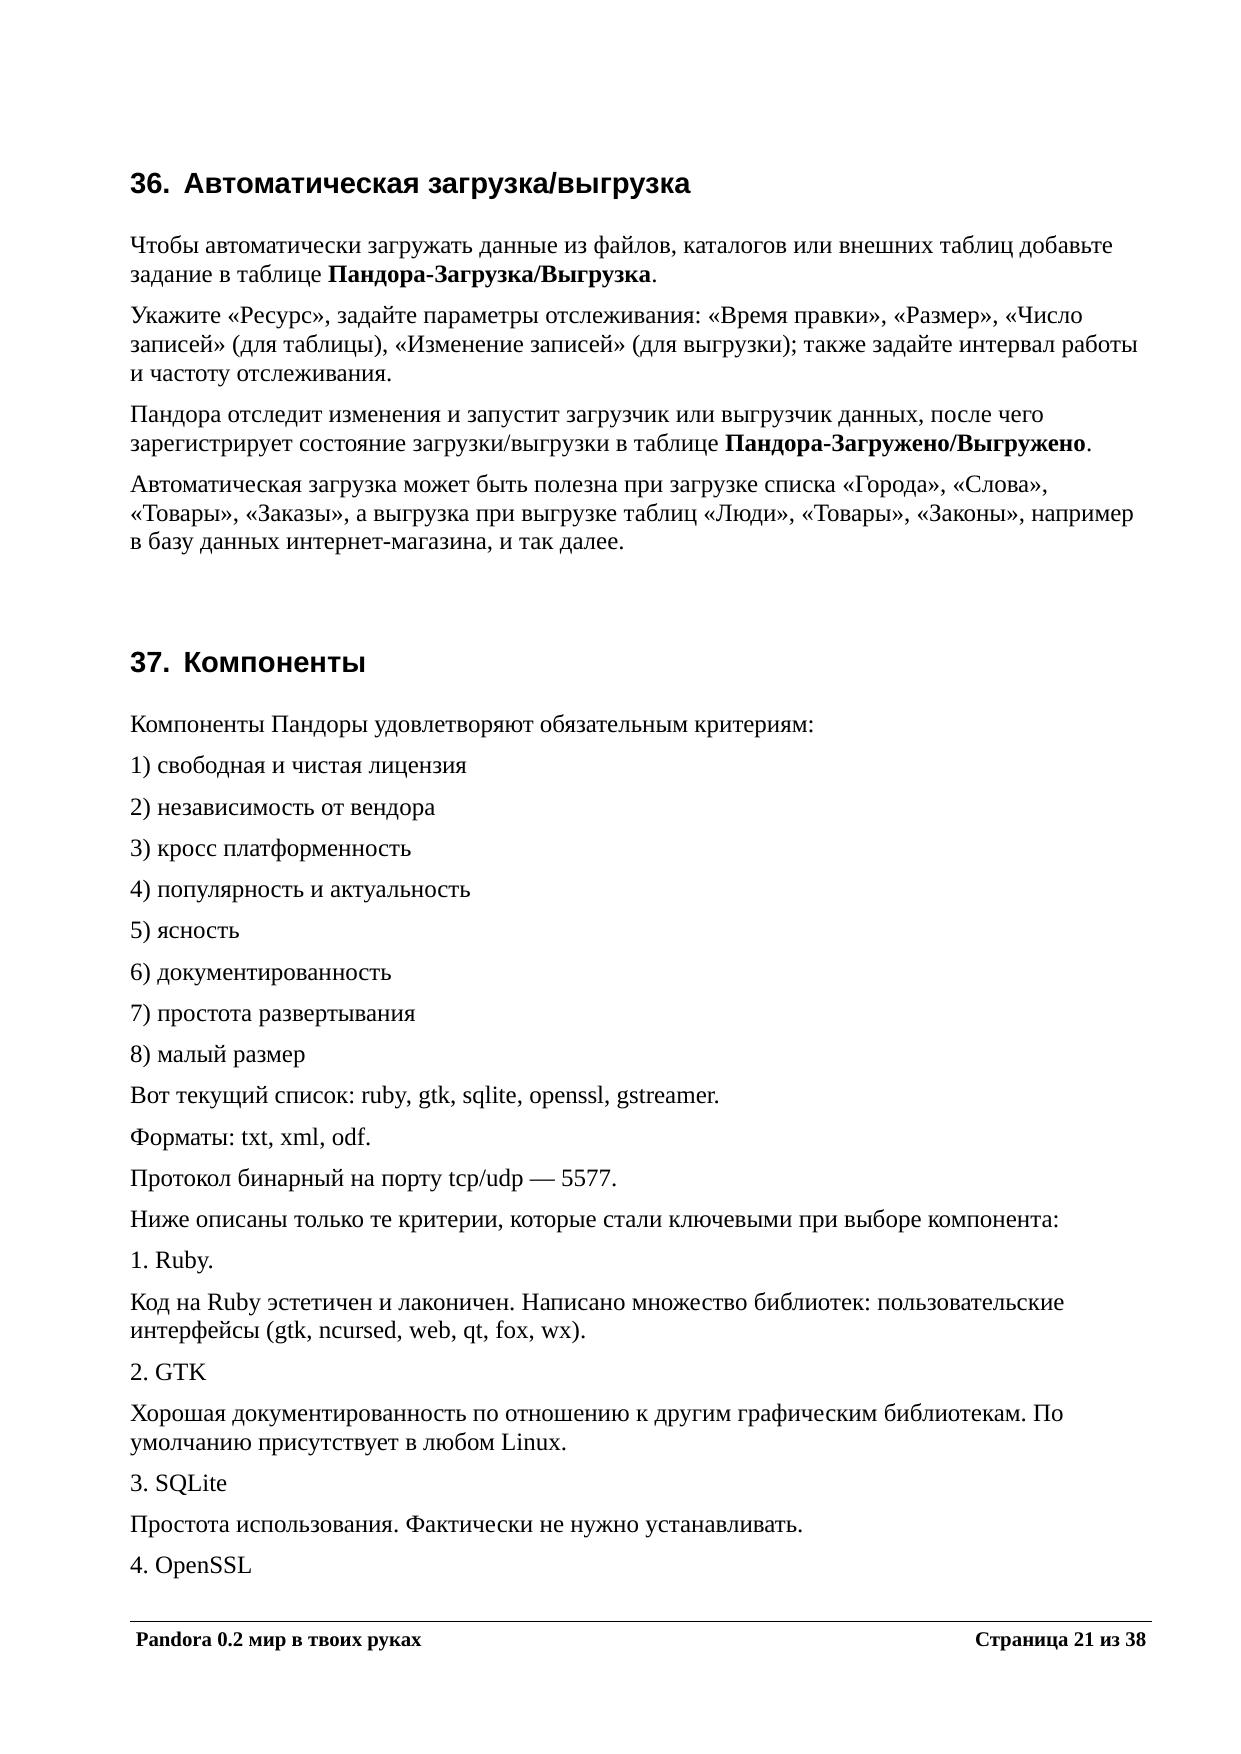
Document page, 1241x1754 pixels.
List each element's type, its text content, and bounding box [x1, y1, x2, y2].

text Код на Ruby эстетичен и лаконичен. Написано множество библиотек: пользовательские интерфейсы (gtk, ncursed, web, qt, fox, wx). [130, 1287, 1152, 1344]
text 6) документированность [130, 957, 1152, 985]
text 5) ясность [130, 915, 1152, 944]
text Пандора отследит изменения и запустит загрузчик или выгрузчик данных, после чего зарегистрирует состояние загрузки/выгрузки в таблице Пандора-Загружено/Выгружено. [130, 399, 1152, 456]
text Компоненты Пандоры удовлетворяют обязательным критериям: [130, 709, 1152, 738]
text 1. Ruby. [130, 1245, 1152, 1274]
text 4) популярность и актуальность [130, 874, 1152, 903]
subtitle Компоненты [130, 646, 1152, 679]
subtitle Автоматическая загрузка/выгрузка [130, 166, 1152, 200]
text 3. SQLite [130, 1468, 1152, 1497]
text 1) свободная и чистая лицензия [130, 750, 1152, 779]
text 2) независимость от вендора [130, 792, 1152, 820]
text Вот текущий список: ruby, gtk, sqlite, openssl, gstreamer. [130, 1080, 1152, 1109]
text Автоматическая загрузка может быть полезна при загрузке списка «Города», «Слова», «Товары», «Заказы», а выгрузка при выгрузке таблиц «Люди», «Товары», «Законы», например в базу данных интернет-магазина, и так далее. [130, 469, 1152, 555]
text Протокол бинарный на порту tcp/udp — 5577. [130, 1163, 1152, 1192]
text Укажите «Ресурс», задайте параметры отслеживания: «Время правки», «Размер», «Число записей» (для таблицы), «Изменение записей» (для выгрузки); также задайте интервал работы и частоту отслеживания. [130, 300, 1152, 386]
text Чтобы автоматически загружать данные из файлов, каталогов или внешних таблиц добавьте задание в таблице Пандора-Загрузка/Выгрузка. [130, 230, 1152, 288]
text Форматы: txt, xml, odf. [130, 1122, 1152, 1150]
text 4. OpenSSL [130, 1550, 1152, 1579]
text 3) кросс платформенность [130, 833, 1152, 862]
text Хорошая документированность по отношению к другим графическим библиотекам. По умолчанию присутствует в любом Linux. [130, 1398, 1152, 1455]
text Простота использования. Фактически не нужно устанавливать. [130, 1509, 1152, 1538]
text 7) простота развертывания [130, 998, 1152, 1027]
text Ниже описаны только те критерии, которые стали ключевыми при выборе компонента: [130, 1204, 1152, 1233]
text 2. GTK [130, 1357, 1152, 1385]
text 8) малый размер [130, 1039, 1152, 1068]
